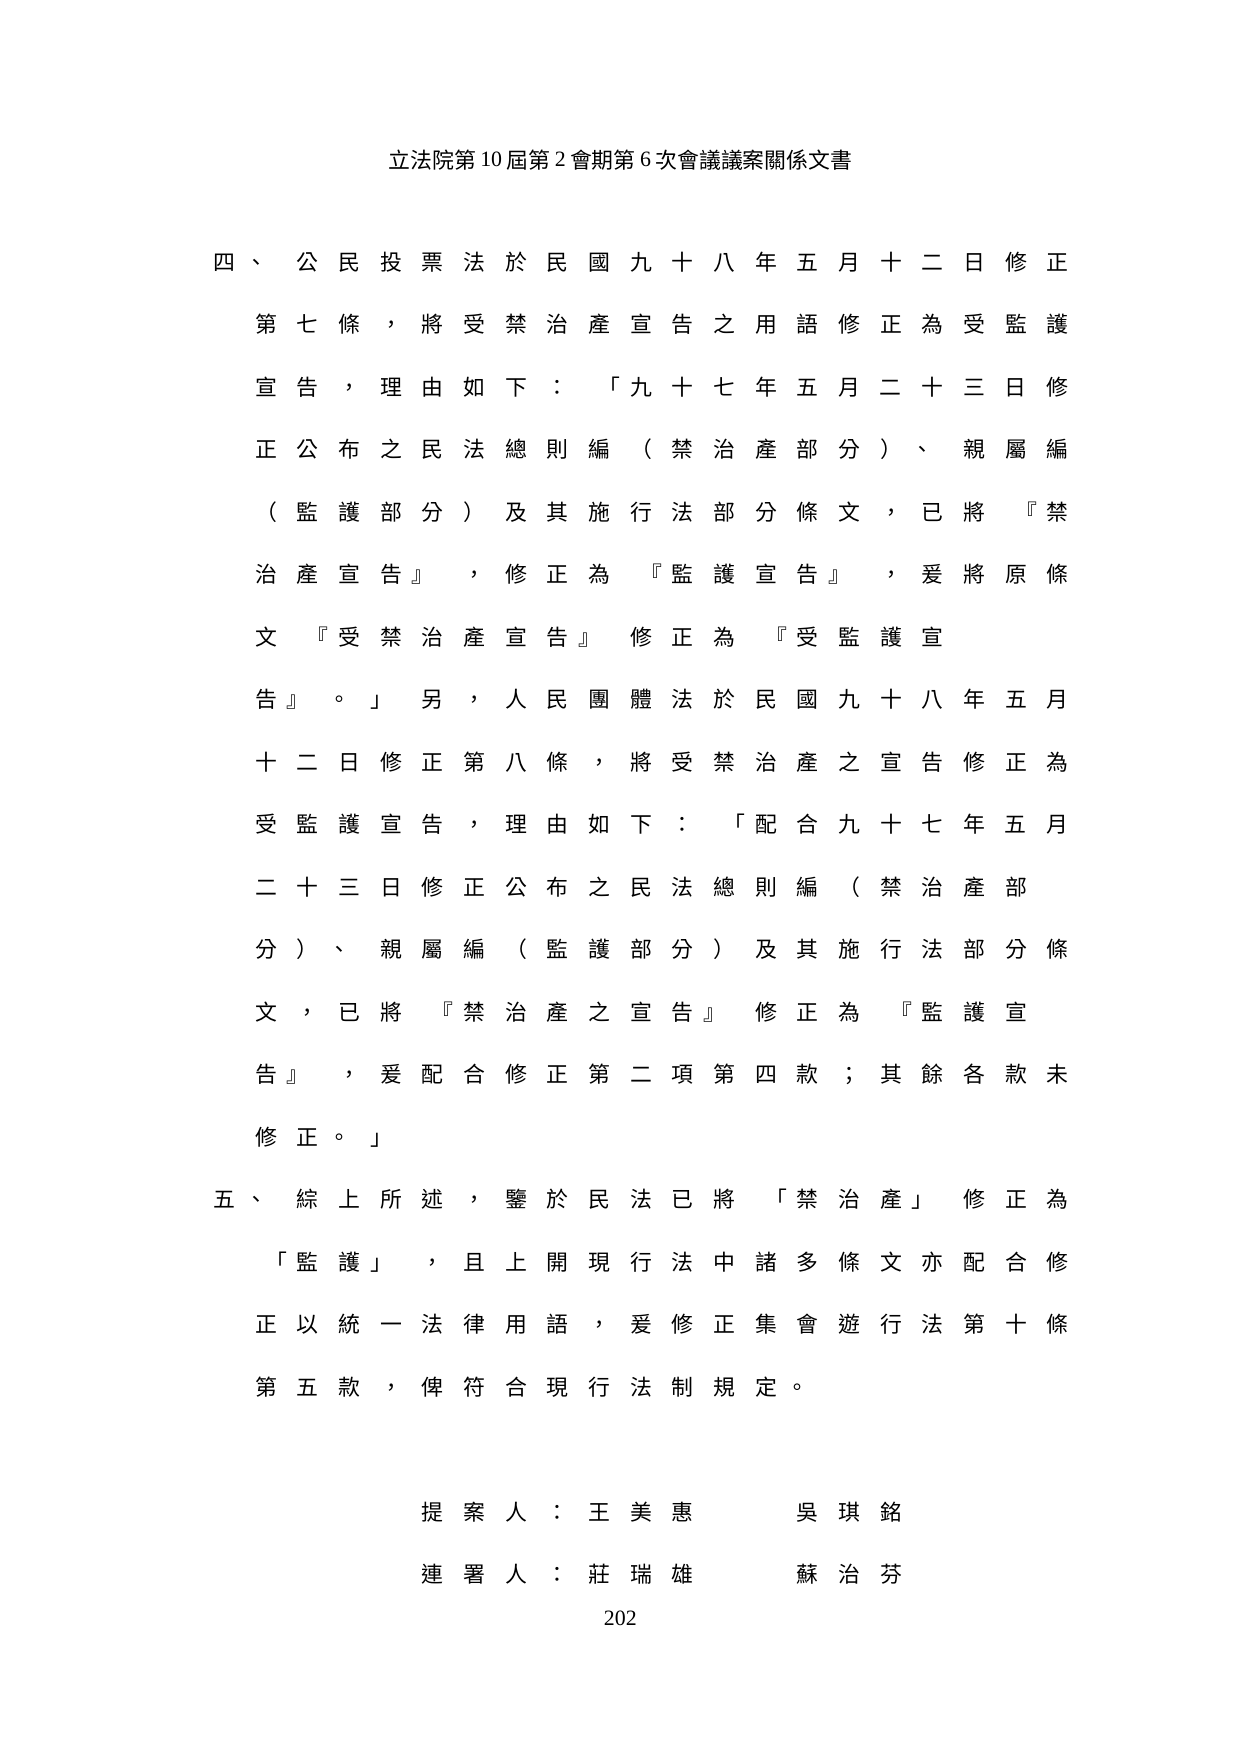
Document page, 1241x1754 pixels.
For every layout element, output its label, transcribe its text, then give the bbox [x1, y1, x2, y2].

text 五、綜上所述，鑒於民法已將「禁治產」修正為「監護」，且上開現行法中諸多條文亦配合修正以統一法律用語，爰修正集會遊行法第十條第五款，俾符合現行法制規定。 [184, 1156, 1078, 1406]
text 四、公民投票法於民國九十八年五月十二日修正第七條，將受禁治產宣告之用語修正為受監護宣告，理由如下：「九十七年五月二十三日修正公布之民法總則編（禁治產部分）、親屬編（監護部分）及其施行法部分條文，已將『禁治產宣告』，修正為『監護宣告』，爰將原條文『受禁治產宣告』修正為『受監護宣告』。」另，人民團體法於民國九十八年五月十二日修正第八條，將受禁治產之宣告修正為受監護宣告，理由如下：「配合九十七年五月二十三日修正公布之民法總則編（禁治產部分）、親屬編（監護部分）及其施行法部分條文，已將『禁治產之宣告』修正為『監護宣告』，爰配合修正第二項第四款；其餘各款未修正。」 [184, 219, 1078, 1156]
text 連署人：莊瑞雄 蘇治芬 [403, 1531, 1012, 1594]
text 提案人：王美惠 吳琪銘 [403, 1469, 1012, 1531]
